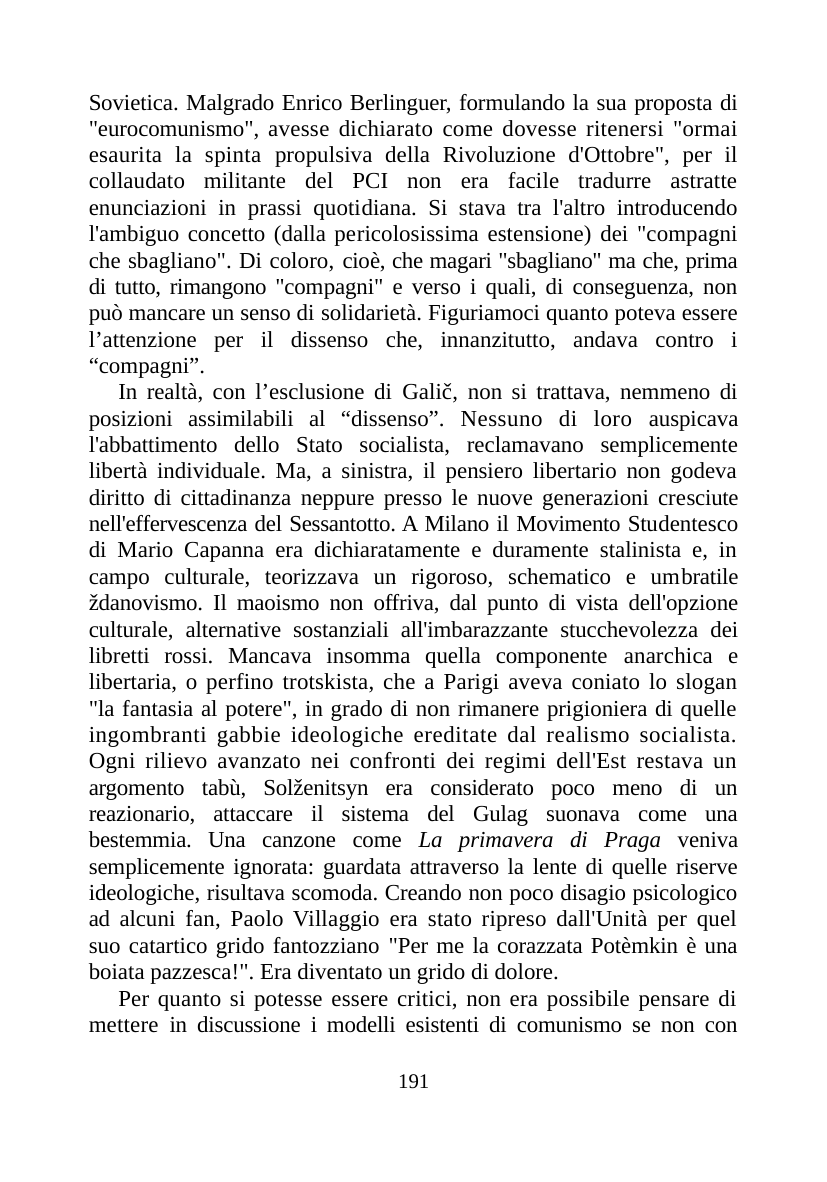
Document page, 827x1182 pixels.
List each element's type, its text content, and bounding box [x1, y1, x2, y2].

text In realtà, con l’esclusione di Galič, non si trattava, nemmeno di posizioni assimilabili al “dissenso”. Nessuno di loro auspicava l'abbattimento dello Stato socialista, reclamavano semplicemente libertà individuale. Ma, a sinistra, il pensiero libertario non godeva diritto di cittadinanza neppure presso le nuove generazioni cresciute nell'effervescenza del Sessantotto. A Milano il Movimento Studentesco di Mario Capanna era dichiaratamente e duramente stalinista e, in campo culturale, teorizzava un rigoroso, schematico e umbratile ždanovismo. Il maoismo non offriva, dal punto di vista dell'opzione culturale, alternative sostanziali all'imbarazzante stucchevolezza dei libretti rossi. Mancava insomma quella componente anarchica e libertaria, o perfino trotskista, che a Parigi aveva coniato lo slogan "la fantasia al potere", in grado di non rimanere prigioniera di quelle ingombranti gabbie ideologiche ereditate dal realismo socialista. Ogni rilievo avanzato nei confronti dei regimi dell'Est restava un argomento tabù, Solženitsyn era considerato poco meno di un reazionario, attaccare il sistema del Gulag suonava come una bestemmia. Una canzone come La primavera di Praga veniva semplicemente ignorata: guardata attraverso la lente di quelle riserve ideologiche, risultava scomoda. Creando non poco disagio psicologico ad alcuni fan, Paolo Villaggio era stato ripreso dall'Unità per quel suo catartico grido fantozziano "Per me la corazzata Potèmkin è una boiata pazzesca!". Era diventato un grido di dolore. [88, 378, 738, 984]
text Sovietica. Malgrado Enrico Berlinguer, formulando la sua proposta di "eurocomunismo", avesse dichiarato come dovesse ritenersi "ormai esaurita la spinta propulsiva della Rivoluzione d'Ottobre", per il collaudato militante del PCI non era facile tradurre astratte enunciazioni in prassi quotidiana. Si stava tra l'altro introducendo l'ambiguo concetto (dalla pericolosissima estensione) dei "compagni che sbagliano". Di coloro, cioè, che magari "sbagliano" ma che, prima di tutto, rimangono "compagni" e verso i quali, di conseguenza, non può mancare un senso di solidarietà. Figuriamoci quanto poteva essere l’attenzione per il dissenso che, innanzitutto, andava contro i “compagni”. [88, 88, 738, 378]
text Per quanto si potesse essere critici, non era possibile pensare di mettere in discussione i modelli esistenti di comunismo se non con [88, 984, 738, 1037]
